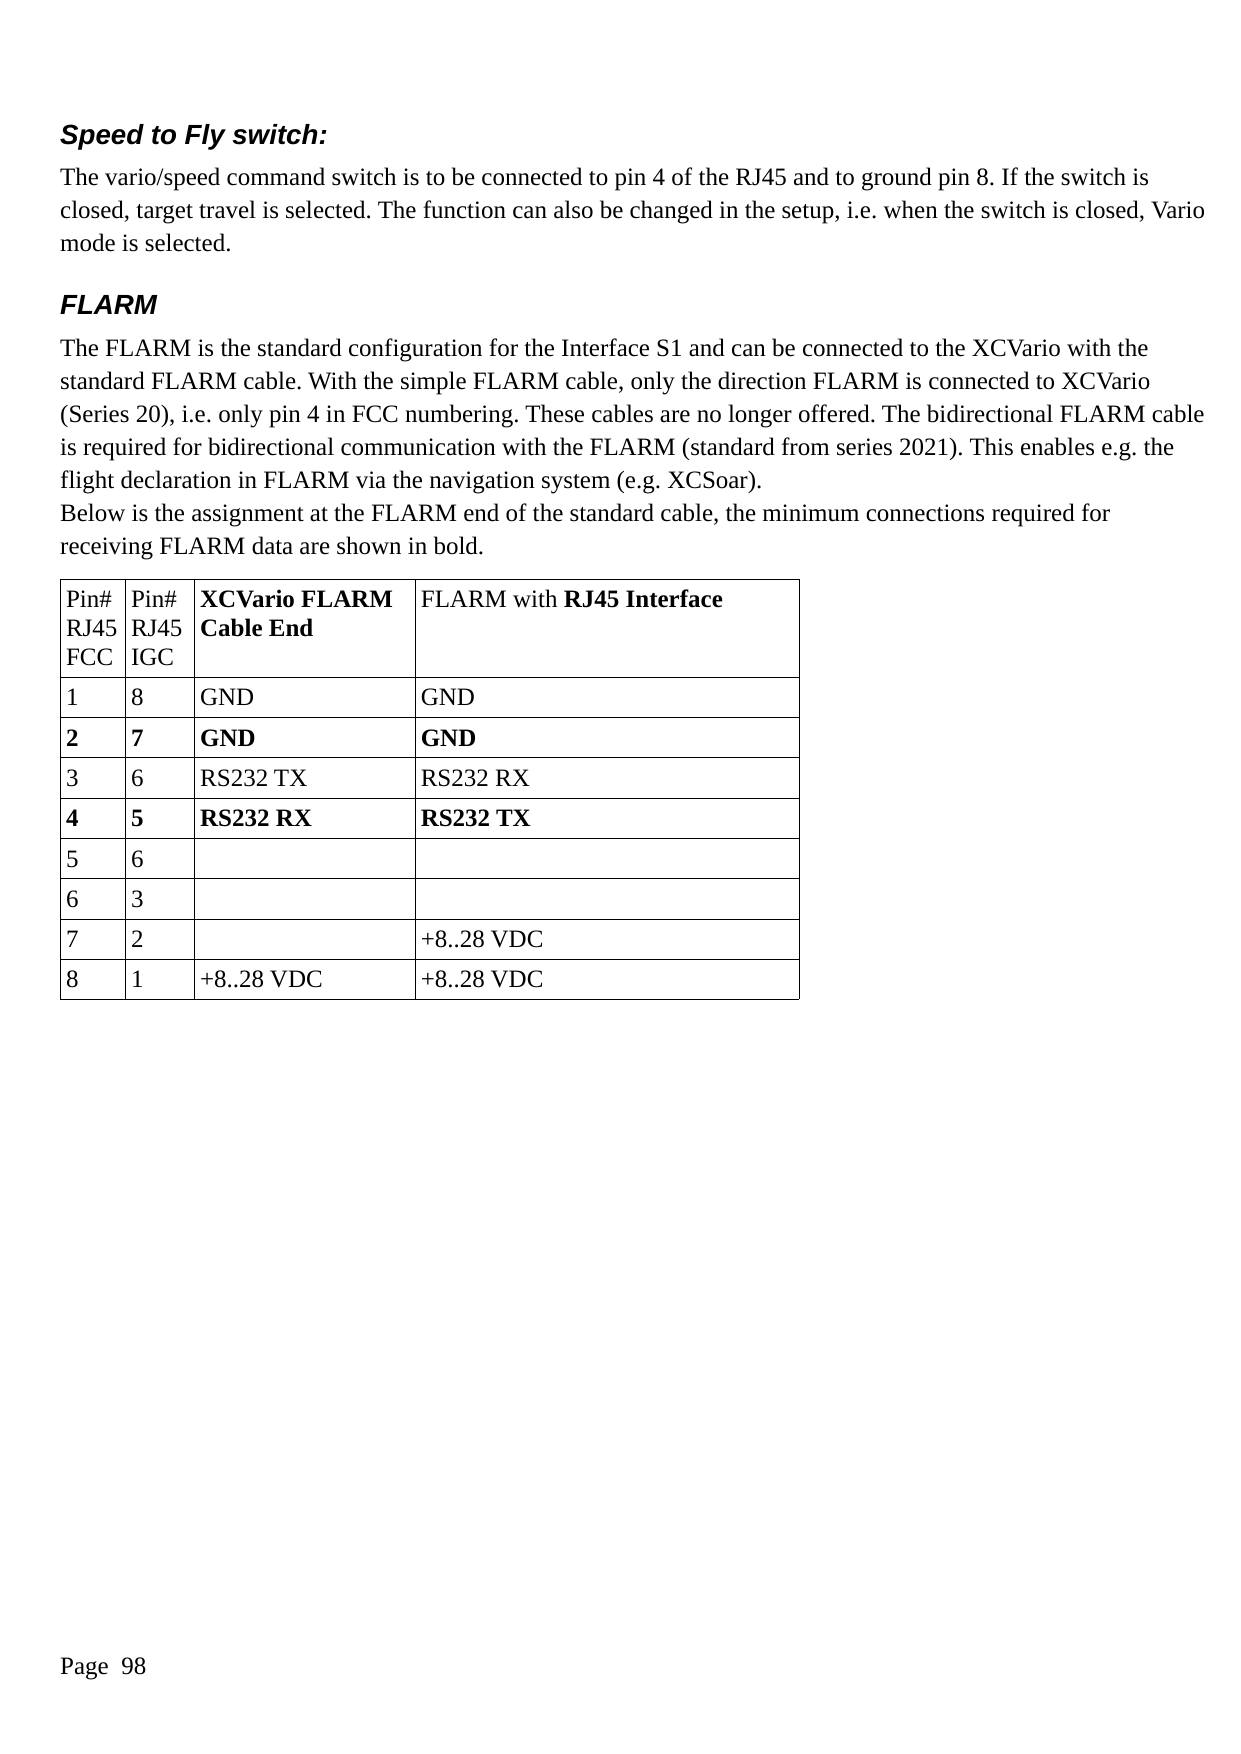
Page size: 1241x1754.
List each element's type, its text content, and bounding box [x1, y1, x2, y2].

table_cell GND [195, 678, 415, 717]
table_header XCVario FLARM Cable End [195, 580, 415, 677]
table_cell RS232 RX [416, 758, 799, 797]
table_cell 5 [126, 799, 194, 838]
table_cell 7 [61, 920, 125, 959]
table_cell 5 [61, 839, 125, 878]
table_cell 3 [61, 758, 125, 797]
table_cell [195, 920, 415, 959]
table_cell 2 [126, 920, 194, 959]
table_cell 1 [61, 678, 125, 717]
table_cell 4 [61, 799, 125, 838]
table_cell 6 [126, 839, 194, 878]
table_cell 8 [61, 960, 125, 999]
table_cell [195, 839, 415, 878]
table_cell GND [416, 718, 799, 757]
table_cell +8..28 VDC [416, 960, 799, 999]
table_cell 8 [126, 678, 194, 717]
table_cell [416, 839, 799, 878]
table_header FLARM with RJ45 Interface [416, 580, 799, 677]
subtitle FLARM [60, 289, 1207, 321]
table_cell GND [195, 718, 415, 757]
table_cell RS232 TX [195, 758, 415, 797]
table_cell 6 [126, 758, 194, 797]
table_cell GND [416, 678, 799, 717]
table_cell 2 [61, 718, 125, 757]
table_cell +8..28 VDC [195, 960, 415, 999]
table_header Pin# RJ45 IGC [126, 580, 194, 677]
text The FLARM is the standard configuration for the Interface S1 and can be connected to the XCVario with the standard FLARM cable. With the simple FLARM cable, only the direction FLARM is connected to XCVario (Series 20), i.e. only pin 4 in FCC numbering. These cables are no longer offered. The bidirectional FLARM cable is required for bidirectional communication with the FLARM (standard from series 2021). This enables e.g. the flight declaration in FLARM via the navigation system (e.g. XCSoar). Below is the assignment at the FLARM end of the standard cable, the minimum connections required for receiving FLARM data are shown in bold. [60, 333, 1207, 560]
table_cell 3 [126, 879, 194, 918]
table_cell RS232 TX [416, 799, 799, 838]
table_header Pin# RJ45 FCC [61, 580, 125, 677]
table_cell [195, 879, 415, 918]
table_cell [416, 879, 799, 918]
table_cell RS232 RX [195, 799, 415, 838]
table_cell +8..28 VDC [416, 920, 799, 959]
table_cell 1 [126, 960, 194, 999]
table_cell 7 [126, 718, 194, 757]
subtitle Speed to Fly switch: [60, 118, 1207, 150]
text The vario/speed command switch is to be connected to pin 4 of the RJ45 and to ground pin 8. If the switch is closed, target travel is selected. The function can also be changed in the setup, i.e. when the switch is closed, Vario mode is selected. [60, 162, 1207, 257]
table_cell 6 [61, 879, 125, 918]
